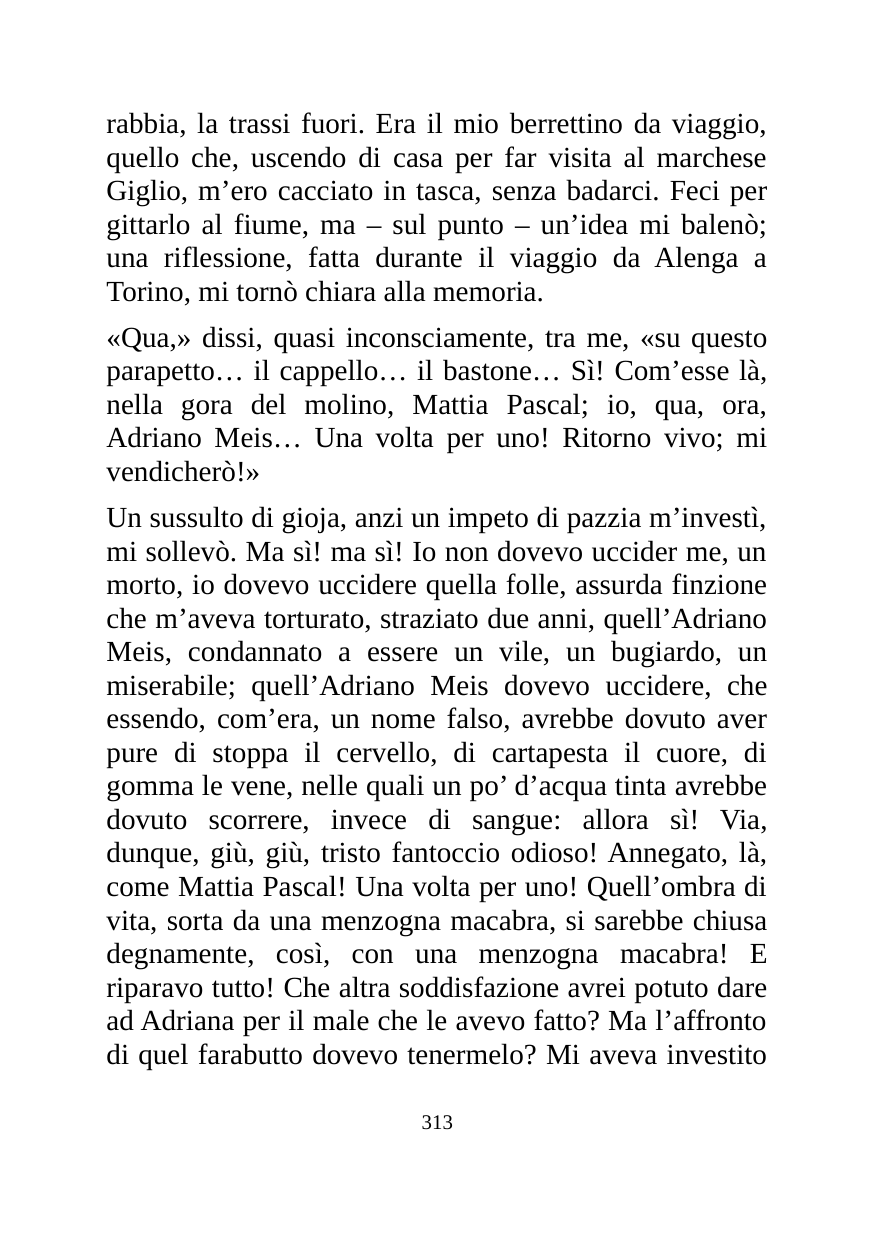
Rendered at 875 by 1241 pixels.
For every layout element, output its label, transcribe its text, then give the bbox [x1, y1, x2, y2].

text Un sussulto di gioja, anzi un impeto di pazzia m’investì, mi sollevò. Ma sì! ma sì! Io non dovevo uccider me, un morto, io dovevo uccidere quella folle, assurda finzione che m’aveva torturato, straziato due anni, quell’Adriano Meis, condannato a essere un vile, un bugiardo, un miserabile; quell’Adriano Meis dovevo uccidere, che essendo, com’era, un nome falso, avrebbe dovuto aver pure di stoppa il cervello, di cartapesta il cuore, di gomma le vene, nelle quali un po’ d’acqua tinta avrebbe dovuto scorrere, invece di sangue: allora sì! Via, dunque, giù, giù, tristo fantoccio odioso! Annegato, là, come Mattia Pascal! Una volta per uno! Quell’ombra di vita, sorta da una menzogna macabra, si sarebbe chiusa degnamente, così, con una menzogna macabra! E riparavo tutto! Che altra soddisfazione avrei potuto dare ad Adriana per il male che le avevo fatto? Ma l’affronto di quel farabutto dovevo tenermelo? Mi aveva investito [106, 500, 768, 1070]
text «Qua,» dissi, quasi inconsciamente, tra me, «su questo parapetto… il cappello… il bastone… Sì! Com’esse là, nella gora del molino, Mattia Pascal; io, qua, ora, Adriano Meis… Una volta per uno! Ritorno vivo; mi vendicherò!» [106, 320, 768, 488]
text rabbia, la trassi fuori. Era il mio berrettino da viaggio, quello che, uscendo di casa per far visita al marchese Giglio, m’ero cacciato in tasca, senza badarci. Feci per gittarlo al fiume, ma – sul punto – un’idea mi balenò; una riflessione, fatta durante il viaggio da Alenga a Torino, mi tornò chiara alla memoria. [106, 106, 768, 307]
